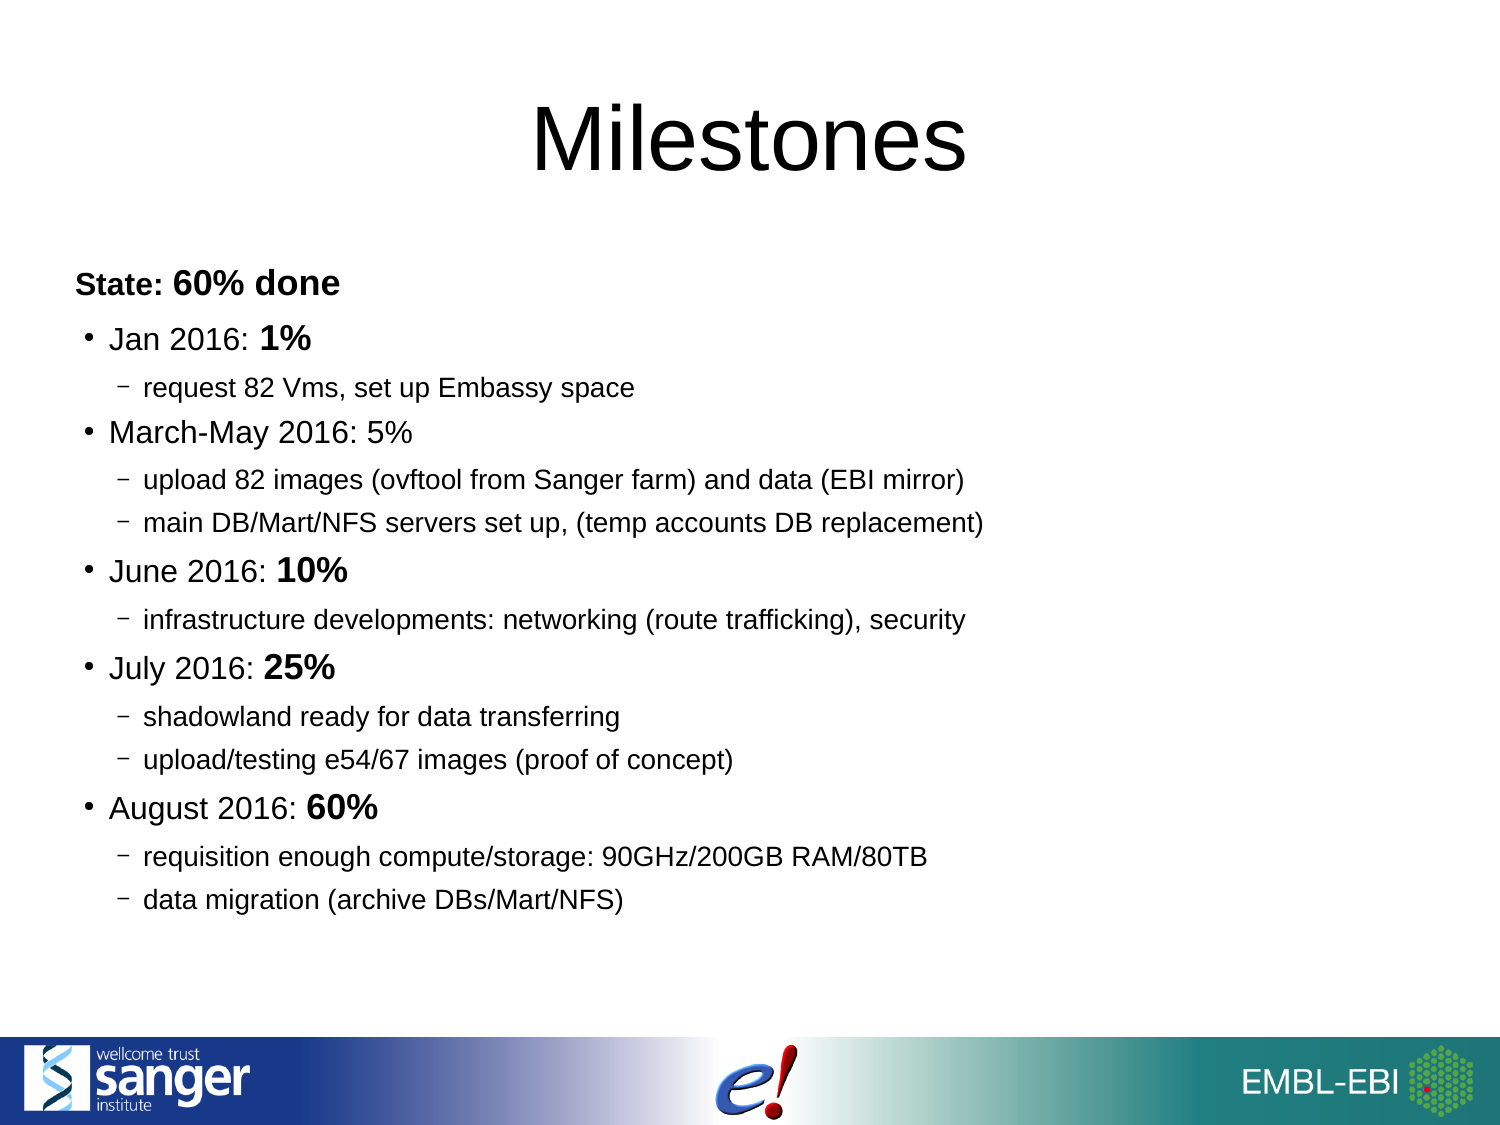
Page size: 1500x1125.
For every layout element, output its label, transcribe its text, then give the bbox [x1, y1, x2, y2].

title Milestones [75, 44, 1425, 233]
picture [0, 1037, 1500, 1125]
list State: 60% done Jan 2016: 1% request 82 Vms, set up Embassy space March-May 2016: 5% upload 82 images (ovftool from Sanger farm) and data (EBI mirror) main DB/Mart/NFS servers set up, (temp accounts DB replacement) June 2016: 10% infrastructure developments: networking (route trafficking), security July 2016: 25% shadowland ready for data transferring upload/testing e54/67 images (proof of concept) August 2016: 60% requisition enough compute/storage: 90GHz/200GB RAM/80TB data migration (archive DBs/Mart/NFS) [75, 263, 1395, 916]
